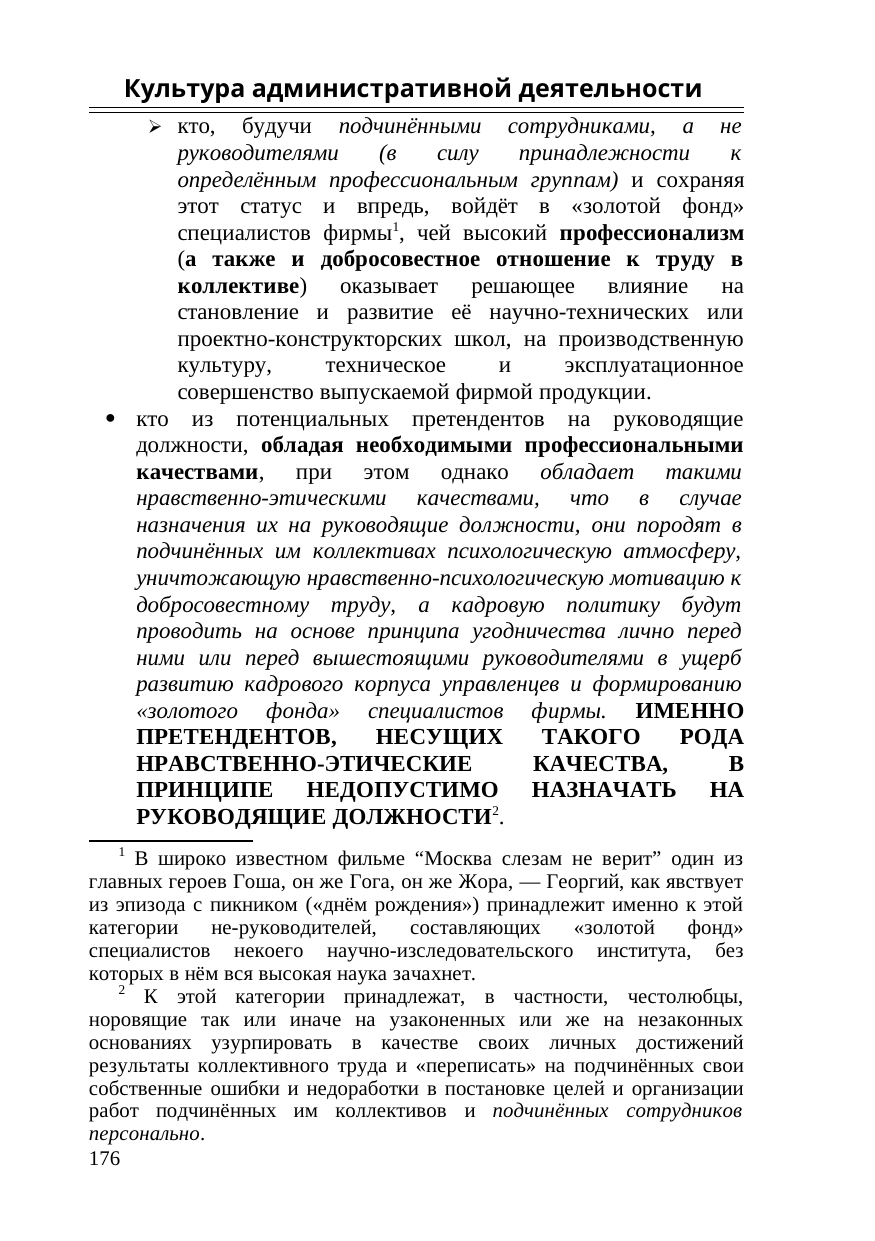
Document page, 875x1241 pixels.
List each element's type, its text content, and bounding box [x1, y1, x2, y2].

list кто из потенциальных претендентов на руководящие должности, обладая необходимыми профессиональными качествами, при этом однако обладает такими нравственно-эти­чес­кими качествами, что в случае назначения их на руководящие дол­жности, они породят в подчинённых им коллективах психологическую атмосферу, уничтожающую нравственно-психологическую мотивацию к добросовестному труду, а кадровую политику будут проводить на основе принципа угодничества лично перед ними или перед вышестоящими руководителями в ущерб развитию кадрового корпуса управленцев и формированию «золотого фонда» специалистов фирмы. ИМЕННО ПРЕТЕНДЕНТОВ, НЕ­СУ­ЩИХ ТАКОГО РОДА НРАВСТВЕННО-ЭТИЧЕС­КИЕ КАЧЕС­Т­ВА, В ПРИНЦИПЕ НЕДО­ПУ­СТИ­МО НАЗНАЧАТЬ НА РУКОВОДЯЩИЕ ДОЛЖНОСТИ. [106, 404, 744, 829]
list кто, будучи подчинёнными сотрудниками, а не руководителями (в силу принадлежности к определённым профессиональным груп­пам) и сохраняя этот статус и впредь, войдёт в «зо­ло­той фонд» специалистов фирмы, чей высокий профессионализм (а также и добросовестное отношение к труду в коллективе) оказывает решающее влияние на становление и развитие её научно-технических или проектно-конструкторских школ, на производственную культуру, техническое и эксплуатационное совершенство вы­пу­скаемой фирмой продукции. [148, 113, 744, 404]
list В широко известном фильме “Москва слезам не верит” один из главных героев Гоша, он же Гога, он же Жора, — Георгий, как явствует из эпизода с пикником («днём рождения») принадлежит именно к этой категории не-руководителей, составляющих «золотой фонд» специалистов некоего научно-изследовательского института, без которых в нём вся высокая наука зачахнет. [89, 847, 744, 985]
list К этой категории принадлежат, в частности, честолюбцы, норовящие так или иначе на узаконенных или же на незаконных основаниях узурпировать в качестве своих личных достижений результаты коллективного труда и «переписать» на подчинённых свои собственные ошибки и недоработки в постановке целей и организации работ подчинённых им коллективов и подчинённых сотрудников персонально. [89, 985, 744, 1145]
